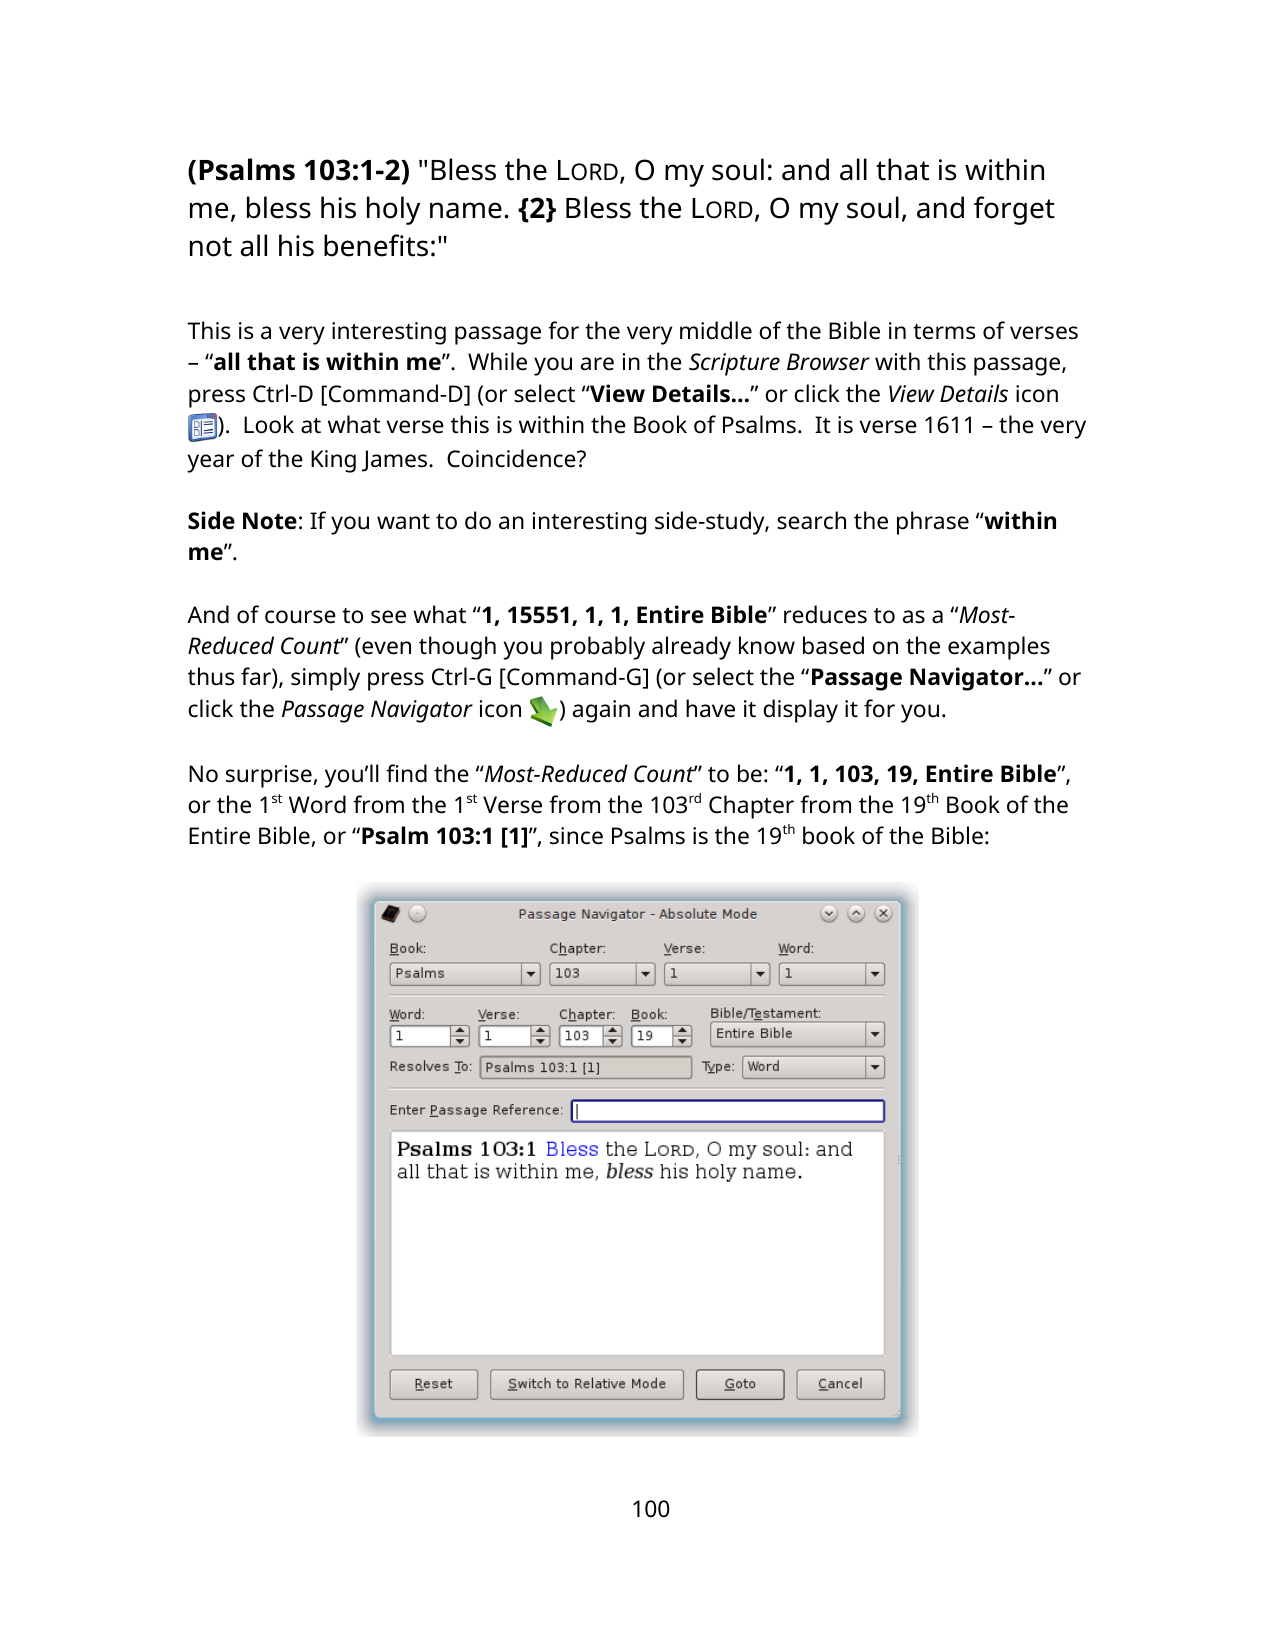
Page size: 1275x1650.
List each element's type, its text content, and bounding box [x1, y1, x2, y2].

text (Psalms 103:1-2) "Bless the LORD, O my soul: and all that is within me, bless his holy name. {2} Bless the LORD, O my soul, and forget not all his benefits:" [187, 150, 1087, 265]
text This is a very interesting passage for the very middle of the Bible in terms of verses – “all that is within me”. While you are in the Scripture Browser with this passage, press Ctrl-D [Command-D] (or select “View Details…” or click the View Details icon ). Look at what verse this is within the Book of Psalms. It is verse 1611 – the very year of the King James. Coincidence? [187, 315, 1087, 474]
text And of course to see what “1, 15551, 1, 1, Entire Bible” reduces to as a “Most-Reduced Count” (even though you probably already know based on the examples thus far), simply press Ctrl-G [Command-G] (or select the “Passage Navigator...” or click the Passage Navigator icon ) again and have it display it for you. [187, 599, 1087, 726]
picture [528, 696, 559, 727]
picture [356, 882, 919, 1437]
text Side Note: If you want to do an interesting side-study, search the phrase “within me”. [187, 505, 1087, 568]
text No surprise, you’ll find the “Most-Reduced Count” to be: “1, 1, 103, 19, Entire Bible”, or the 1st Word from the 1st Verse from the 103rd Chapter from the 19th Book of the Entire Bible, or “Psalm 103:1 [1]”, since Psalms is the 19th book of the Bible: [187, 758, 1087, 851]
picture [187, 412, 218, 443]
